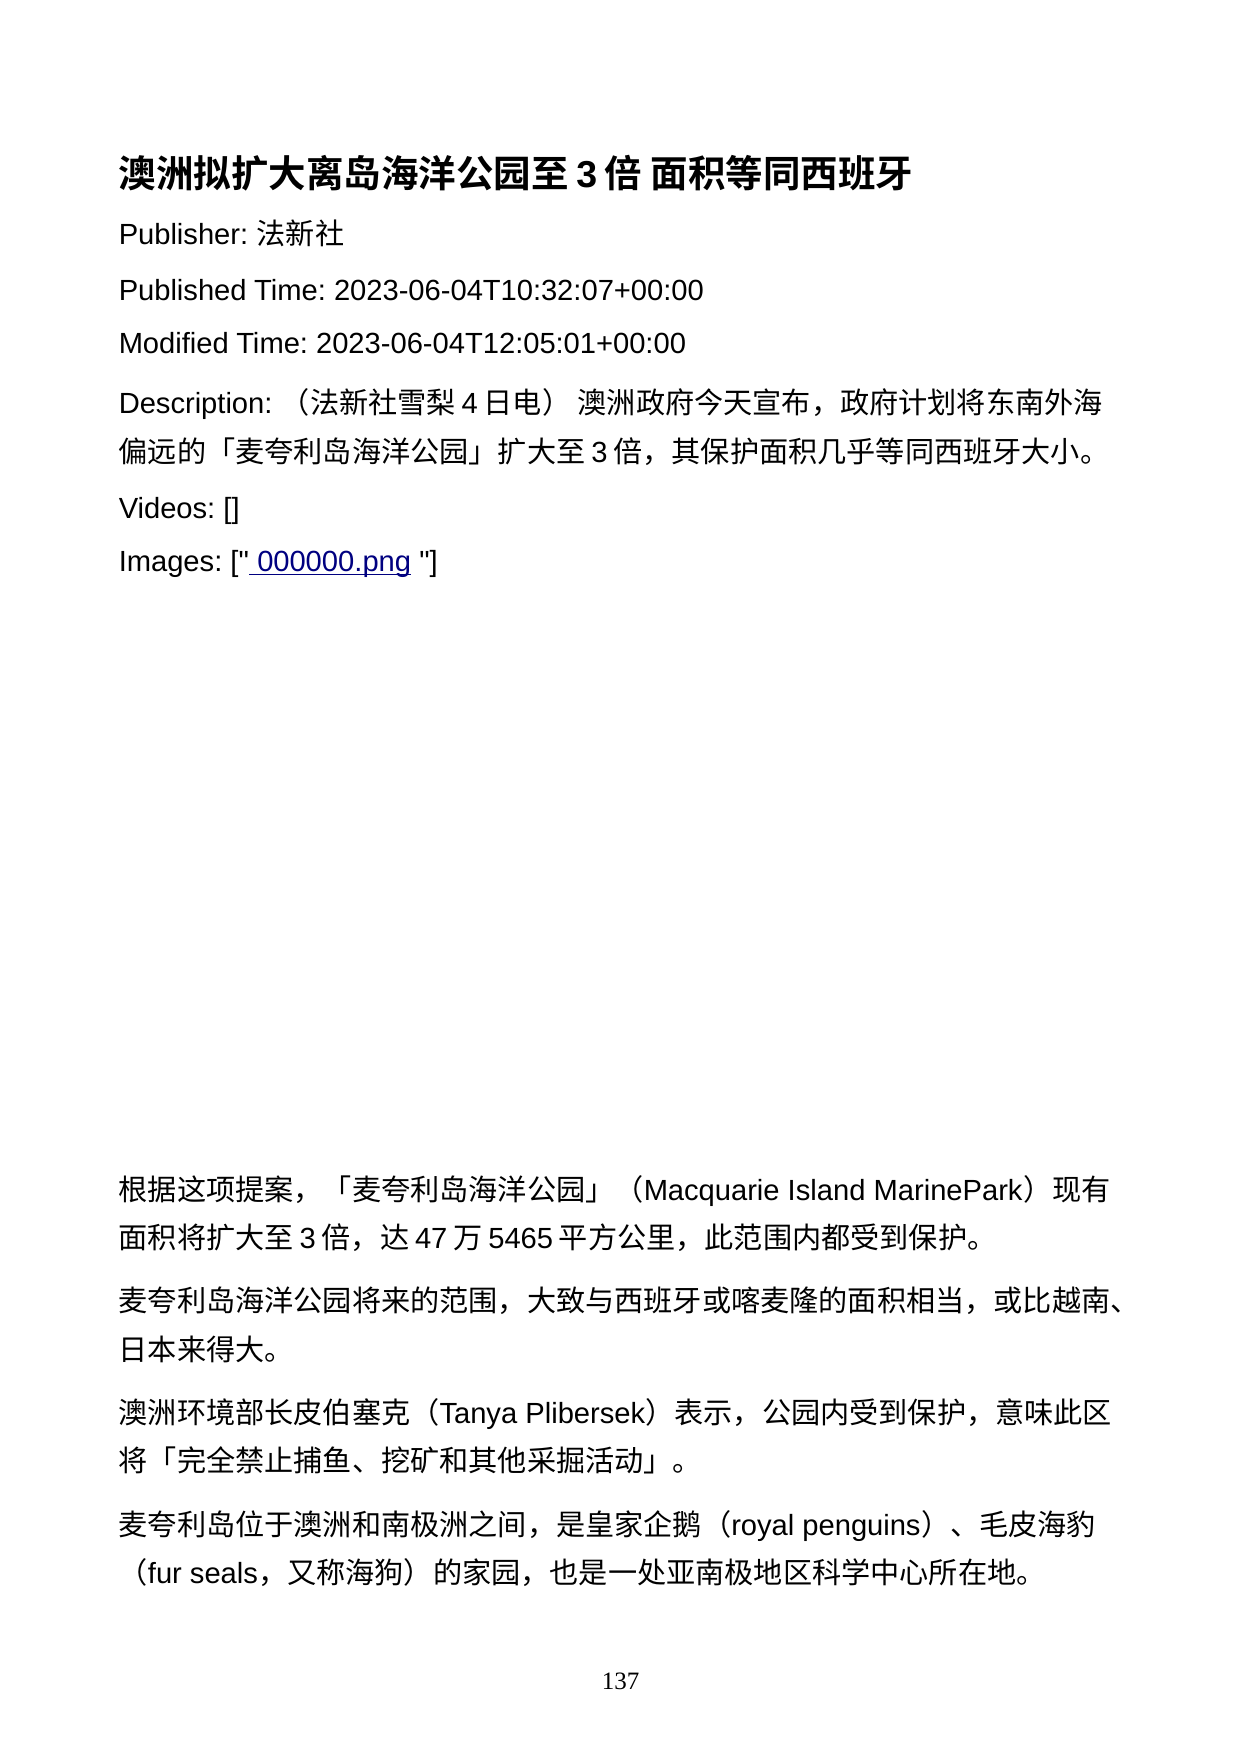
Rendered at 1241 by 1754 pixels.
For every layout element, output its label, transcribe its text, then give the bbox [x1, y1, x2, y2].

text 根据这项提案，「麦夸利岛海洋公园」（Macquarie Island MarinePark）现有面积将扩大至3倍，达47万5465平方公里，此范围内都受到保护。 [118, 1166, 1122, 1257]
text Videos: [] [118, 491, 1122, 525]
text 澳洲环境部长皮伯塞克（Tanya Plibersek）表示，公园内受到保护，意味此区将「完全禁止捕鱼、挖矿和其他采掘活动」。 [118, 1389, 1122, 1480]
text Description: （法新社雪梨4日电） 澳洲政府今天宣布，政府计划将东南外海偏远的「麦夸利岛海洋公园」扩大至3倍，其保护面积几乎等同西班牙大小。 [118, 380, 1122, 471]
text 麦夸利岛海洋公园将来的范围，大致与西班牙或喀麦隆的面积相当，或比越南、日本来得大。 [118, 1278, 1122, 1368]
text Modified Time: 2023-06-04T12:05:01+00:00 [118, 327, 1122, 360]
text Images: [" 000000.png "] [118, 544, 1122, 578]
subtitle 澳洲拟扩大离岛海洋公园至3倍 面积等同西班牙 [118, 143, 1122, 198]
text 麦夸利岛位于澳洲和南极洲之间，是皇家企鹅（royal penguins）、毛皮海豹（fur seals，又称海狗）的家园，也是一处亚南极地区科学中心所在地。 [118, 1501, 1122, 1592]
text Published Time: 2023-06-04T10:32:07+00:00 [118, 273, 1122, 307]
text Publisher: 法新社 [118, 210, 1122, 253]
